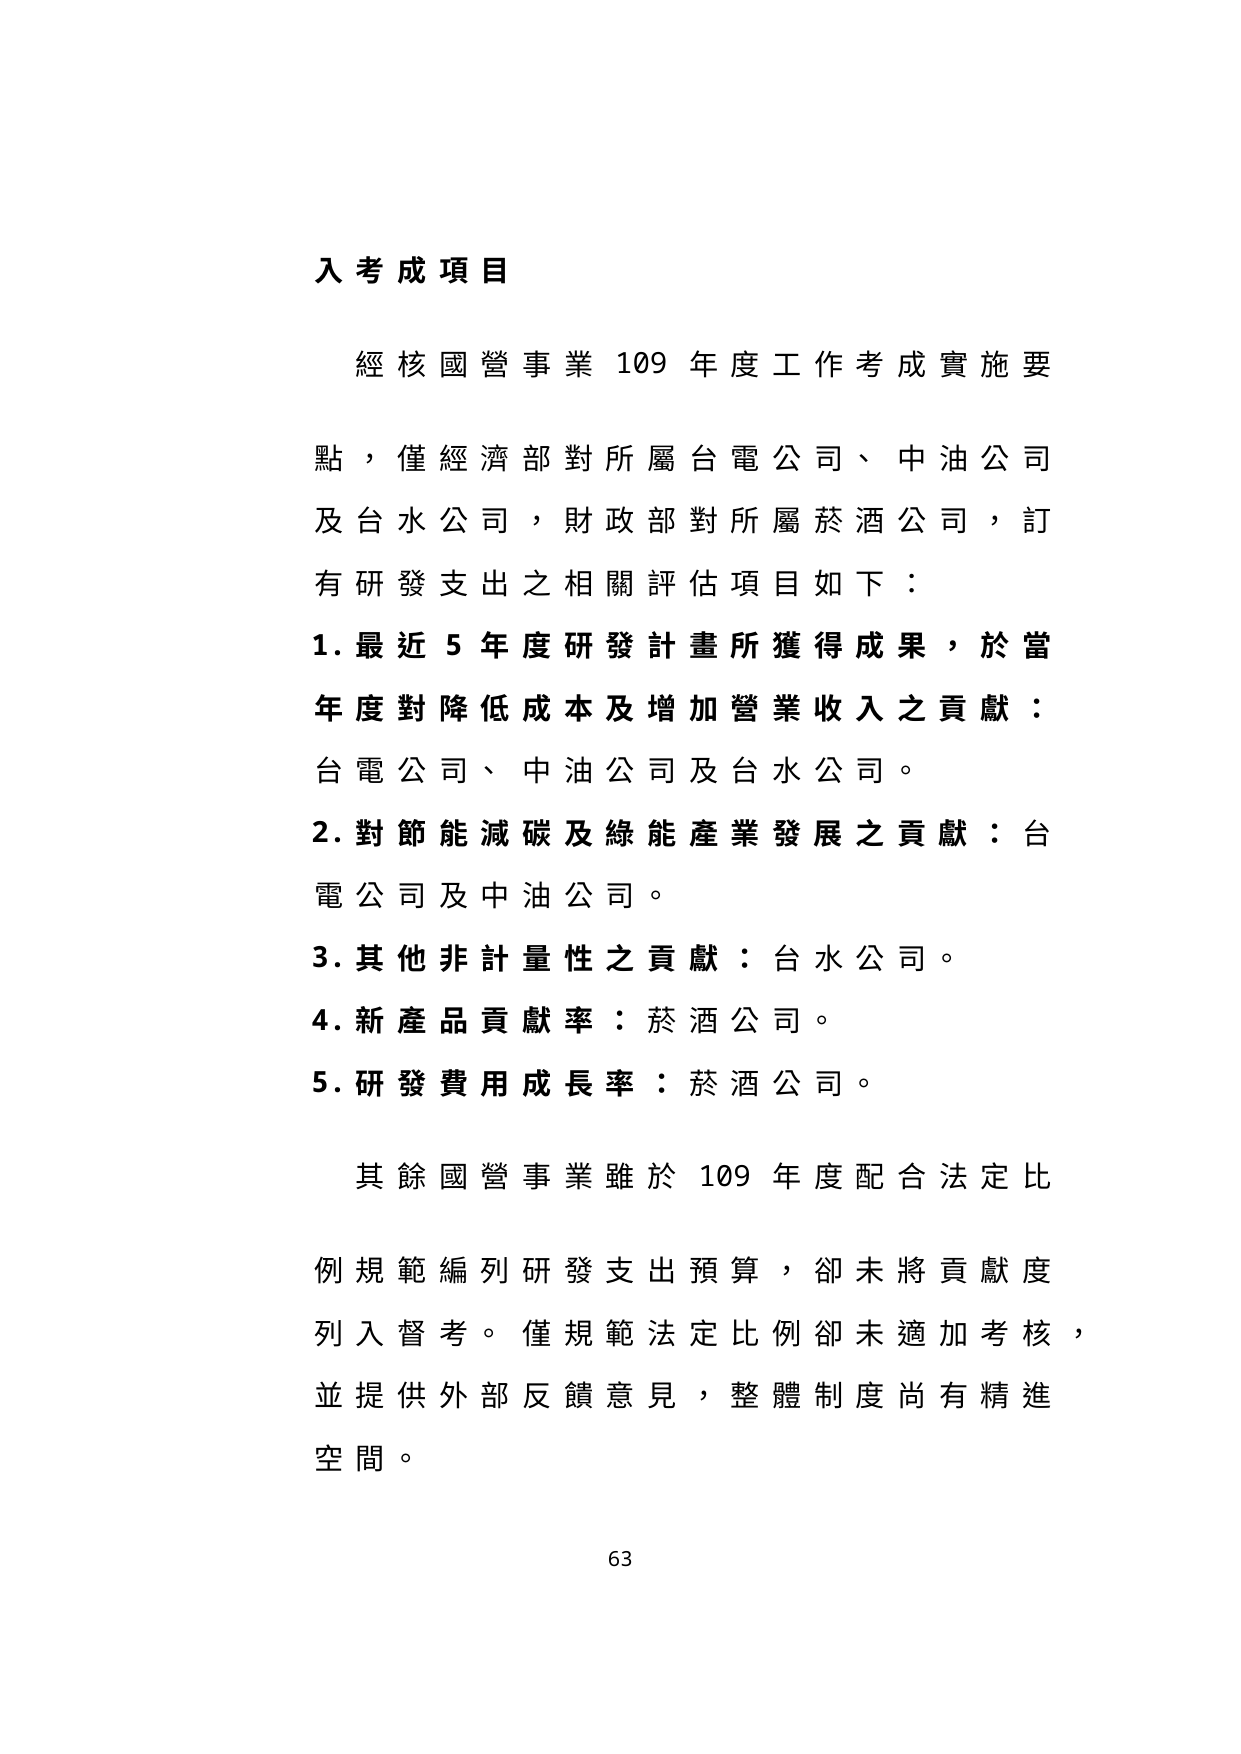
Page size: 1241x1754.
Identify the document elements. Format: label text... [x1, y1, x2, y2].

text 2.對節能減碳及綠能產業發展之貢獻：台電公司及中油公司。 [271, 790, 1058, 915]
text 其餘國營事業雖於109年度配合法定比例規範編列研發支出預算，卻未將貢獻度列入督考。僅規範法定比例卻未適加考核，並提供外部反饋意見，整體制度尚有精進空間。 [271, 1102, 1058, 1477]
text 1.最近5年度研發計畫所獲得成果，於當年度對降低成本及增加營業收入之貢獻：台電公司、中油公司及台水公司。 [271, 602, 1058, 790]
text 3.其他非計量性之貢獻：台水公司。 [271, 915, 1058, 977]
text 入考成項目 [242, 227, 1058, 290]
text 5.研發費用成長率：菸酒公司。 [271, 1040, 1058, 1102]
text 經核國營事業109年度工作考成實施要點，僅經濟部對所屬台電公司、中油公司及台水公司，財政部對所屬菸酒公司，訂有研發支出之相關評估項目如下： [271, 290, 1058, 602]
text 4.新產品貢獻率：菸酒公司。 [271, 977, 1058, 1040]
